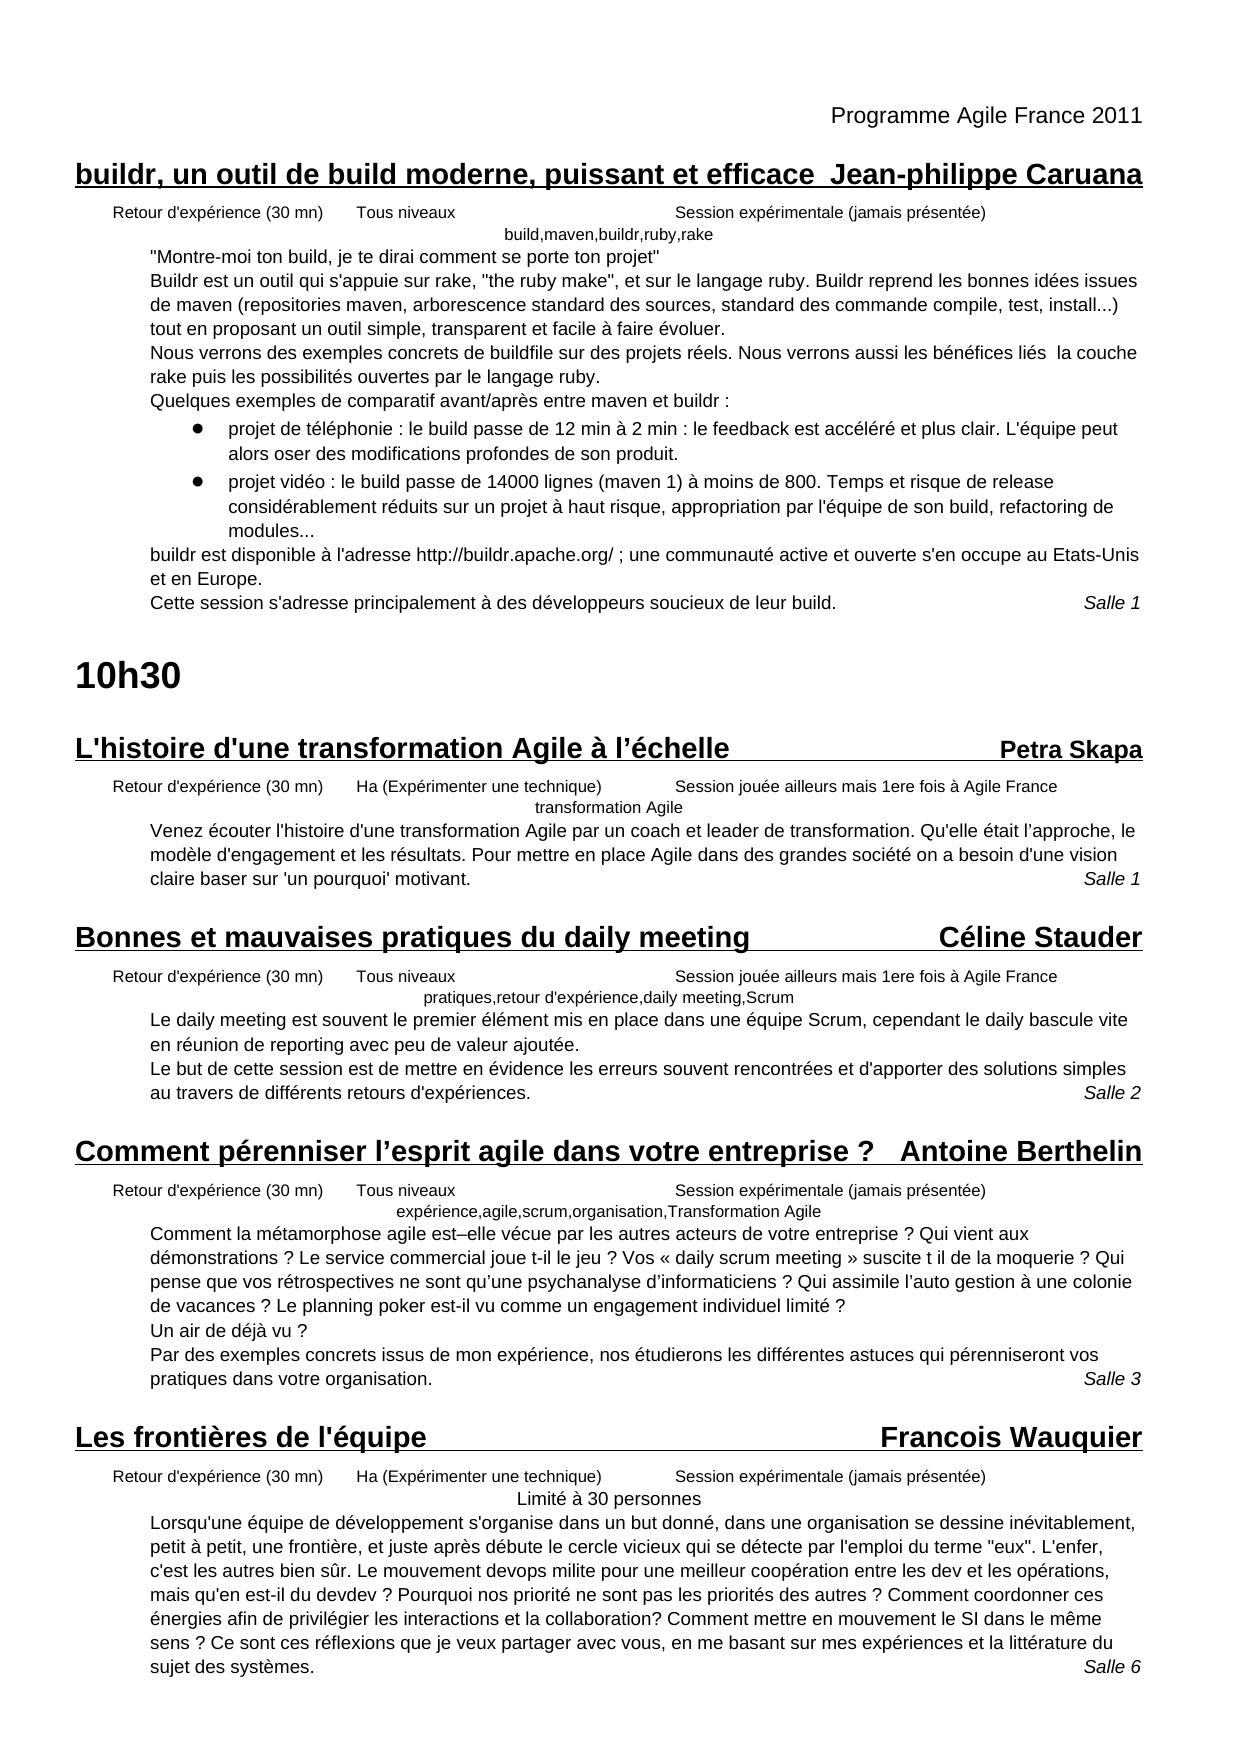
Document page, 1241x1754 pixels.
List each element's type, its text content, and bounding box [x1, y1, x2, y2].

text Lorsqu'une équipe de développement s'organise dans un but donné, dans une organisation se dessine inévitablement, petit à petit, une frontière, et juste après débute le cercle vicieux qui se détecte par l'emploi du terme "eux". L'enfer, c'est les autres bien sûr. Le mouvement devops milite pour une meilleur coopération entre les dev et les opérations, mais qu'en est-il du devdev ? Pourquoi nos priorité ne sont pas les priorités des autres ? Comment coordonner ces énergies afin de privilégier les interactions et la collaboration? Comment mettre en mouvement le SI dans le même sens ? Ce sont ces réflexions que je veux partager avec vous, en me basant sur mes expériences et la littérature du sujet des systèmes. Salle 6 [150, 1512, 1143, 1678]
text Cette session s'adresse principalement à des développeurs soucieux de leur build. Salle 1 [150, 593, 1143, 614]
text Comment la métamorphose agile est–elle vécue par les autres acteurs de votre entreprise ? Qui vient aux démonstrations ? Le service commercial joue t-il le jeu ? Vos « daily scrum meeting » suscite t il de la moquerie ? Qui pense que vos rétrospectives ne sont qu’une psychanalyse d’informaticiens ? Qui assimile l’auto gestion à une colonie de vacances ? Le planning poker est-il vu comme un engagement individuel limité ? [150, 1224, 1143, 1317]
text expérience,agile,scrum,organisation,Transformation Agile [75, 1202, 1143, 1221]
text Venez écouter l'histoire d'une transformation Agile par un coach et leader de transformation. Qu'elle était l’approche, le modèle d'engagement et les résultats. Pour mettre en place Agile dans des grandes société on a besoin d'une vision claire baser sur 'un pourquoi' motivant. Salle 1 [150, 820, 1143, 889]
subtitle 10h30 [75, 654, 1143, 696]
list projet de téléphonie : le build passe de 12 min à 2 min : le feedback est accéléré et plus clair. L'équipe peut alors oser des modifications profondes de son produit. [191, 415, 1143, 465]
text Retour d'expérience (30 mn) Tous niveaux Session expérimentale (jamais présentée) [75, 204, 1143, 222]
text Un air de déjà vu ? [150, 1320, 1143, 1341]
text "Montre-moi ton build, je te dirai comment se porte ton projet" [150, 247, 1143, 267]
text Le daily meeting est souvent le premier élément mis en place dans une équipe Scrum, cependant le daily bascule vite en réunion de reporting avec peu de valeur ajoutée. [150, 1010, 1143, 1055]
text Retour d'expérience (30 mn) Ha (Expérimenter une technique) Session expérimentale (jamais présentée) [75, 1467, 1143, 1486]
text Nous verrons des exemples concrets de buildfile sur des projets réels. Nous verrons aussi les bénéfices liés la couche rake puis les possibilités ouvertes par le langage ruby. [150, 343, 1143, 388]
text pratiques,retour d'expérience,daily meeting,Scrum [75, 988, 1143, 1007]
list projet vidéo : le build passe de 14000 lignes (maven 1) à moins de 800. Temps et risque de release considérablement réduits sur un projet à haut risque, appropriation par l'équipe de son build, refactoring de modules... [191, 468, 1143, 542]
subtitle Bonnes et mauvaises pratiques du daily meeting Céline Stauder [75, 921, 1143, 950]
text Le but de cette session est de mettre en évidence les erreurs souvent rencontrées et d'apporter des solutions simples au travers de différents retours d'expériences. Salle 2 [150, 1058, 1143, 1103]
subtitle buildr, un outil de build moderne, puissant et efficace Jean-philippe Caruana [75, 158, 1143, 186]
text Retour d'expérience (30 mn) Tous niveaux Session expérimentale (jamais présentée) [75, 1181, 1143, 1200]
text build,maven,buildr,ruby,rake [75, 225, 1143, 244]
text buildr est disponible à l'adresse http://buildr.apache.org/ ; une communauté active et ouverte s'en occupe au Etats-Unis et en Europe. [150, 545, 1143, 590]
text Retour d'expérience (30 mn) Tous niveaux Session jouée ailleurs mais 1ere fois à Agile France [75, 967, 1143, 986]
subtitle L'histoire d'une transformation Agile à l’échelle Petra Skapa [75, 732, 1143, 760]
text transformation Agile [75, 799, 1143, 817]
text Retour d'expérience (30 mn) Ha (Expérimenter une technique) Session jouée ailleurs mais 1ere fois à Agile France [75, 777, 1143, 796]
subtitle Les frontières de l'équipe Francois Wauquier [75, 1421, 1143, 1450]
text Par des exemples concrets issus de mon expérience, nos étudierons les différentes astuces qui pérenniseront vos pratiques dans votre organisation. Salle 3 [150, 1344, 1143, 1389]
text Buildr est un outil qui s'appuie sur rake, "the ruby make", et sur le langage ruby. Buildr reprend les bonnes idées issues de maven (repositories maven, arborescence standard des sources, standard des commande compile, test, install...) tout en proposant un outil simple, transparent et facile à faire évoluer. [150, 271, 1143, 340]
subtitle Comment pérenniser l’esprit agile dans votre entreprise ? Antoine Berthelin [75, 1135, 1143, 1164]
text Limité à 30 personnes [75, 1488, 1143, 1509]
text Quelques exemples de comparatif avant/après entre maven et buildr : [150, 391, 1143, 412]
